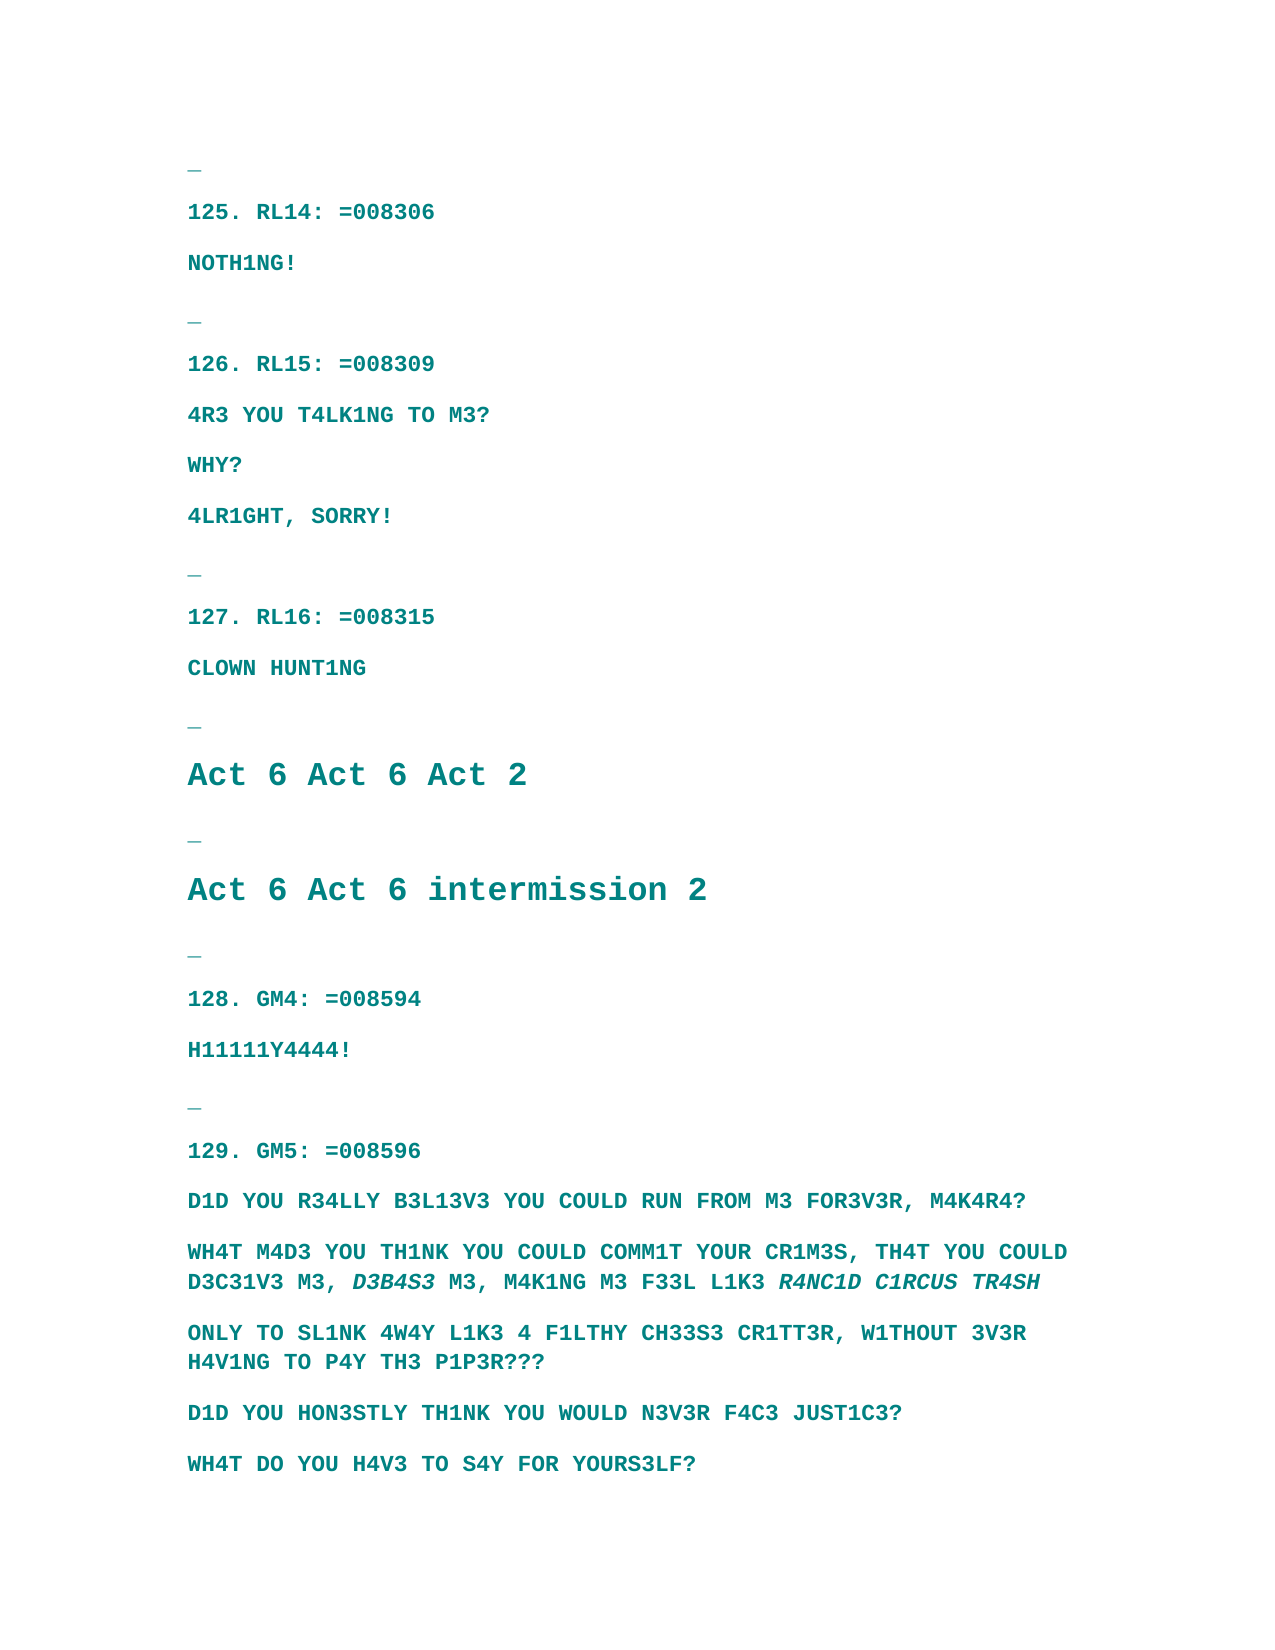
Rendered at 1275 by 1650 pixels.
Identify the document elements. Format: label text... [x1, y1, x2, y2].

text WH4T DO YOU H4V3 TO S4Y FOR YOURS3LF? [187, 1452, 1087, 1478]
text _ [187, 1088, 1087, 1114]
text WH4T M4D3 YOU TH1NK YOU COULD COMM1T YOUR CR1M3S, TH4T YOU COULD D3C31V3 M3, D3B4S3 M3, M4K1NG M3 F33L L1K3 R4NC1D C1RCUS TR4SH [187, 1240, 1087, 1296]
text _ [187, 302, 1087, 328]
text 128. GM4: =008594 [187, 987, 1087, 1013]
text _ [187, 707, 1087, 733]
text D1D YOU HON3STLY TH1NK YOU WOULD N3V3R F4C3 JUST1C3? [187, 1401, 1087, 1427]
text _ [187, 150, 1087, 176]
text 129. GM5: =008596 [187, 1139, 1087, 1165]
text 126. RL15: =008309 [187, 352, 1087, 378]
text 4R3 YOU T4LK1NG TO M3? [187, 403, 1087, 429]
text D1D YOU R34LLY B3L13V3 YOU COULD RUN FROM M3 FOR3V3R, M4K4R4? [187, 1190, 1087, 1216]
text WHY? [187, 454, 1087, 480]
text CLOWN HUNT1NG [187, 656, 1087, 682]
text _ [187, 555, 1087, 581]
text _ [187, 822, 1087, 848]
text ONLY TO SL1NK 4W4Y L1K3 4 F1LTHY CH33S3 CR1TT3R, W1THOUT 3V3R H4V1NG TO P4Y TH3 P1P3R??? [187, 1321, 1087, 1377]
text 4LR1GHT, SORRY! [187, 504, 1087, 530]
text Act 6 Act 6 Act 2 [187, 757, 1087, 795]
text 125. RL14: =008306 [187, 201, 1087, 227]
text H11111Y4444! [187, 1038, 1087, 1064]
text _ [187, 937, 1087, 963]
text 127. RL16: =008315 [187, 606, 1087, 632]
text NOTH1NG! [187, 251, 1087, 277]
text Act 6 Act 6 intermission 2 [187, 872, 1087, 910]
